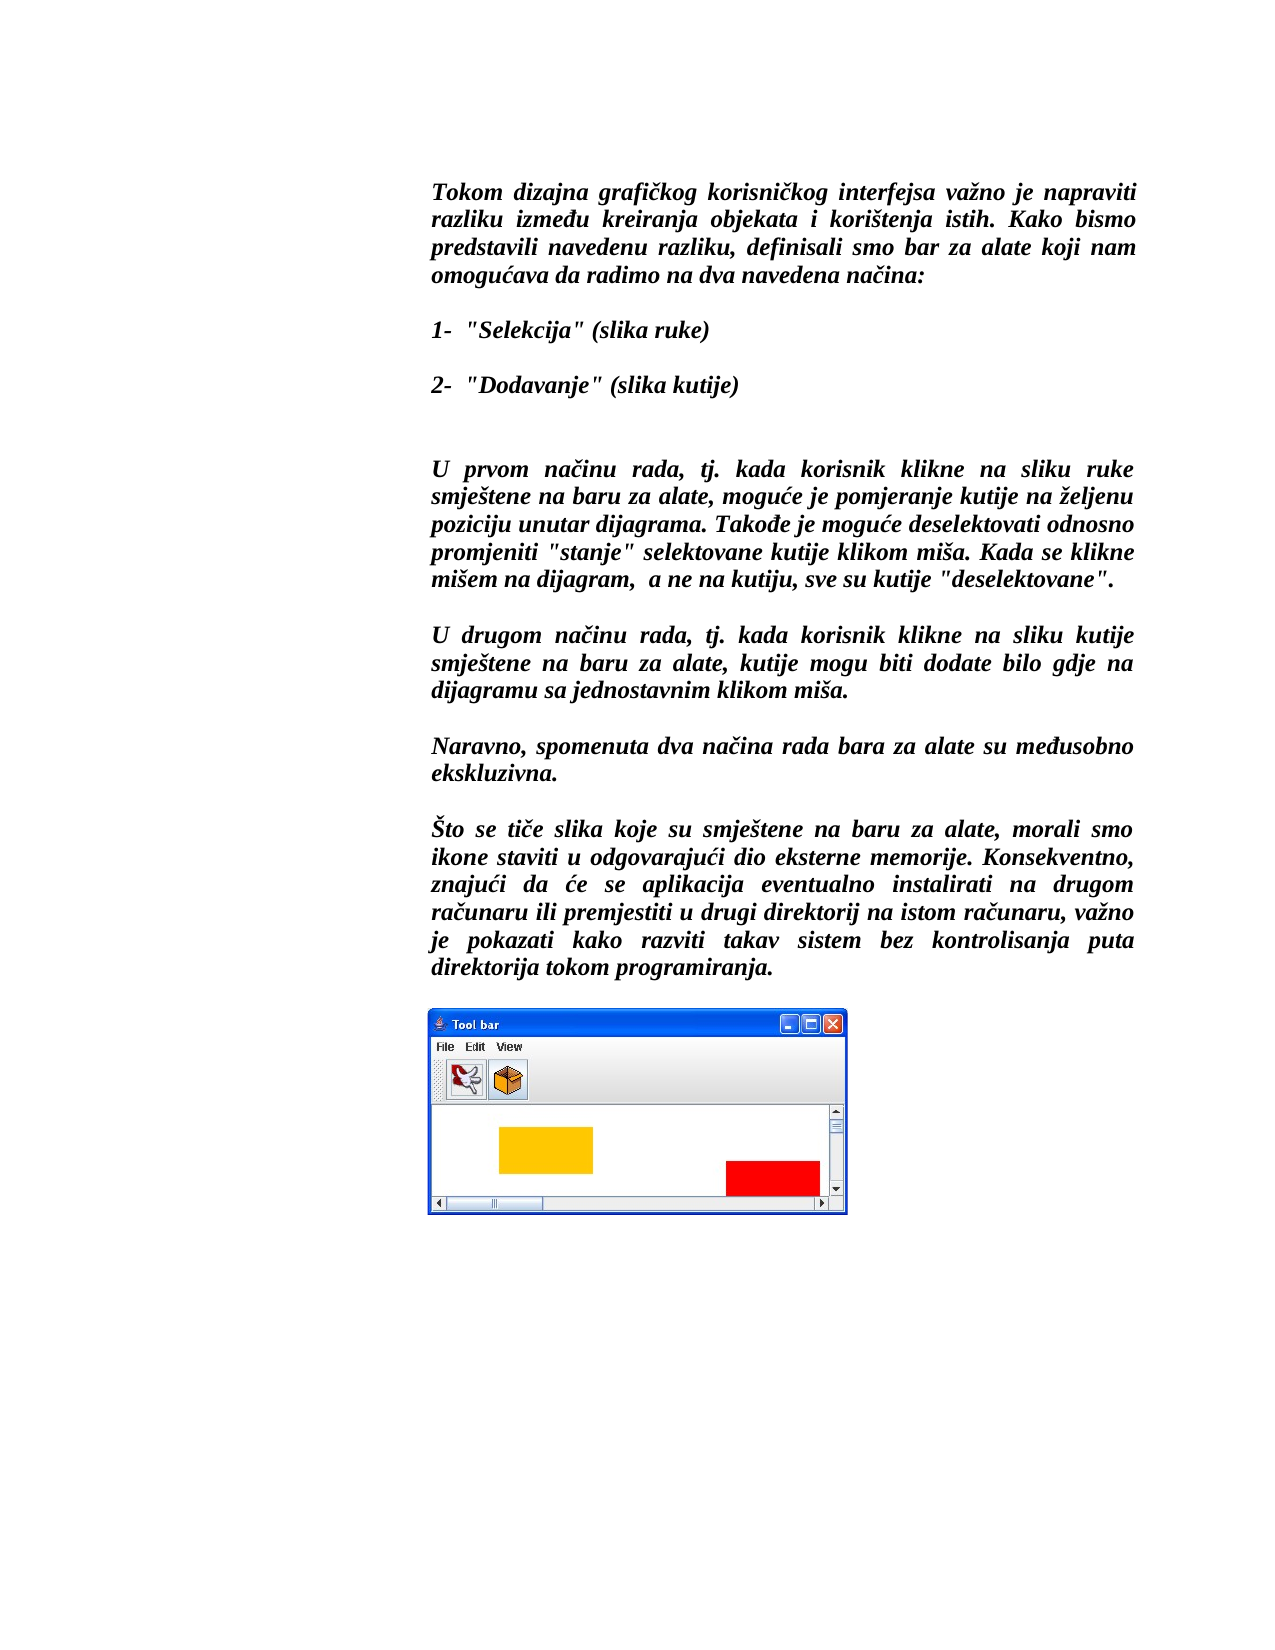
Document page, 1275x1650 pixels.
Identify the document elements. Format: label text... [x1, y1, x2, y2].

table_header [180, 815, 424, 981]
table_header [180, 621, 424, 704]
table_header [180, 455, 424, 593]
table_header Što se tiče slika koje su smještene na baru za alate, morali smo ikone staviti u odgovarajući dio eksterne memorije. Konsekventno, znajući da će se aplikacija eventualno instalirati na drugom računaru ili premjestiti u drugi direktorij na istom računaru, važno je pokazati kako razviti takav sistem bez kontrolisanja puta direktorija tokom programiranja. [424, 815, 1145, 981]
table_header Tokom dizajna grafičkog korisničkog interfejsa važno je napraviti razliku između kreiranja objekata i korištenja istih. Kako bismo predstavili navedenu razliku, definisali smo bar za alate koji nam omogućava da radimo na dva navedena načina: 1- "Selekcija" (slika ruke) 2- "Dodavanje" (slika kutije) [424, 150, 1147, 427]
table_header [180, 732, 424, 787]
picture [427, 1008, 848, 1215]
table_header U prvom načinu rada, tj. kada korisnik klikne na sliku ruke smještene na baru za alate, moguće je pomjeranje kutije na željenu poziciju unutar dijagrama. Takođe je moguće deselektovati odnosno promjeniti "stanje" selektovane kutije klikom miša. Kada se klikne mišem na dijagram, a ne na kutiju, sve su kutije "deselektovane". [424, 455, 1145, 593]
table_header [188, 150, 424, 427]
table_header Naravno, spomenuta dva načina rada bara za alate su međusobno ekskluzivna. [424, 732, 1145, 787]
table_header U drugom načinu rada, tj. kada korisnik klikne na sliku kutije smještene na baru za alate, kutije mogu biti dodate bilo gdje na dijagramu sa jednostavnim klikom miša. [424, 621, 1145, 704]
